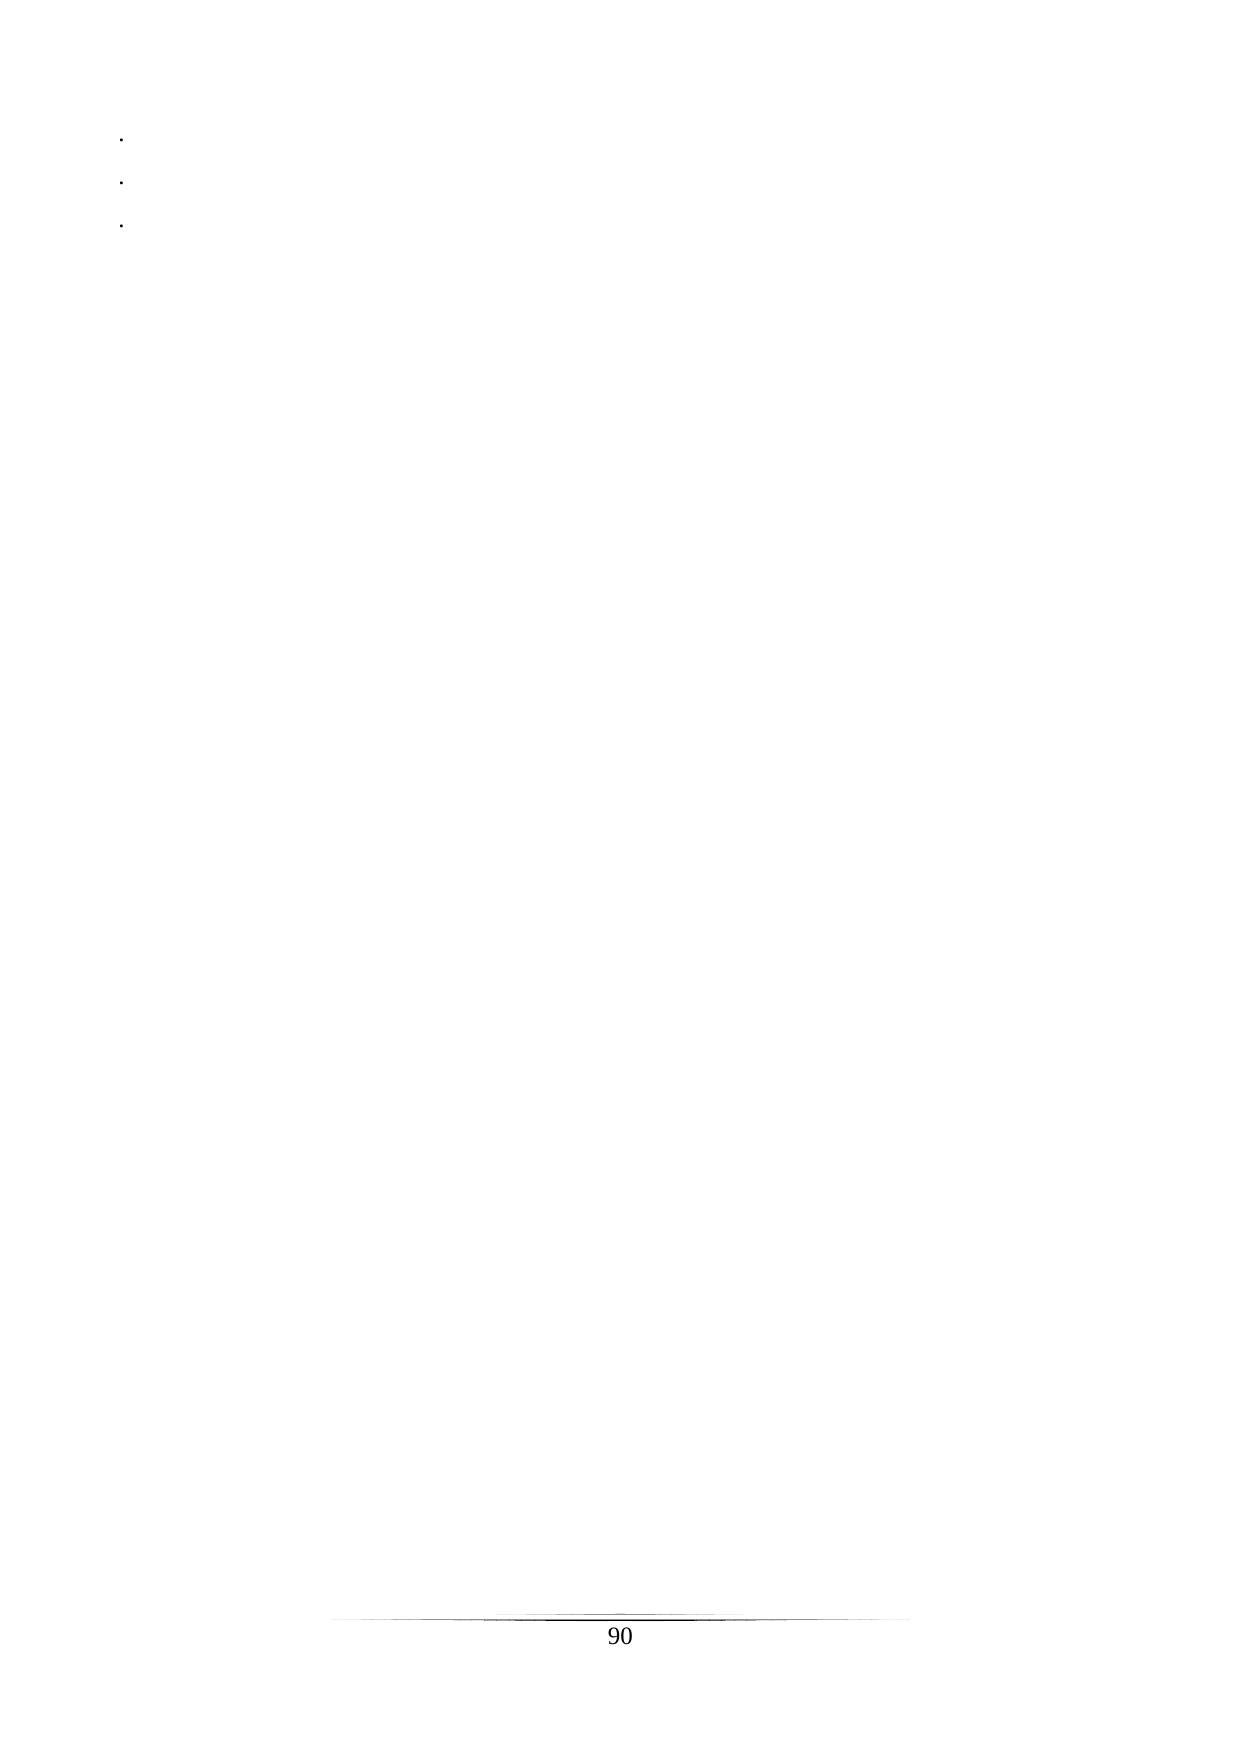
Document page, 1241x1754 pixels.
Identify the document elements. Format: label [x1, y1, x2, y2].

picture [171, 1613, 1069, 1622]
